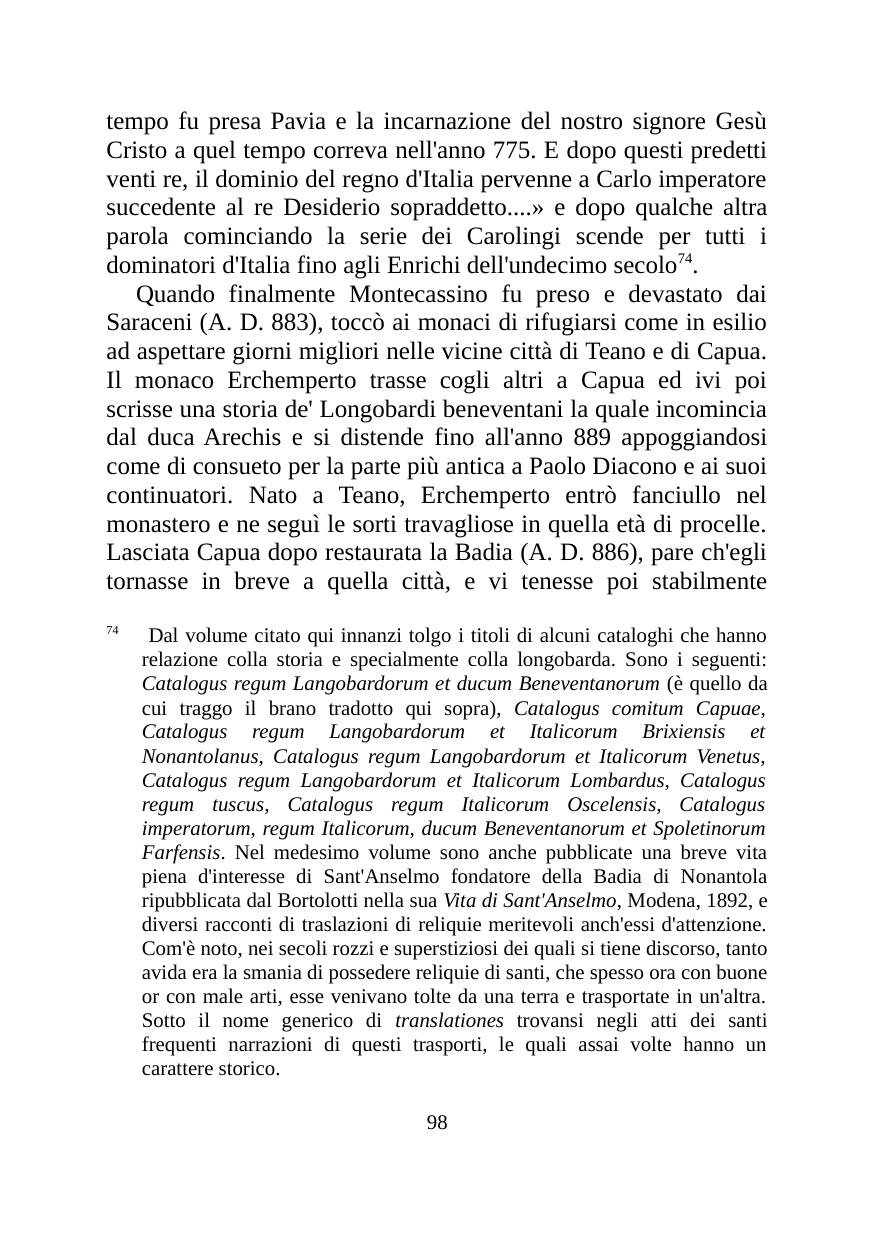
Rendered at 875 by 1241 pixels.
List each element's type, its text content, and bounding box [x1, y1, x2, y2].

text Dal volume citato qui innanzi tolgo i titoli di alcuni cataloghi che hanno relazione colla storia e specialmente colla longobarda. Sono i seguenti: Catalogus regum Langobardorum et ducum Beneventanorum (è quello da cui traggo il brano tradotto qui sopra), Catalogus comitum Capuae, Catalogus regum Langobardorum et Italicorum Brixiensis et Nonantolanus, Catalogus regum Langobardorum et Italicorum Venetus, Catalogus regum Langobardorum et Italicorum Lombardus, Catalogus regum tuscus, Catalogus regum Italicorum Oscelensis, Catalogus imperatorum, regum Italicorum, ducum Beneventanorum et Spoletinorum Farfensis. Nel medesimo volume sono anche pubblicate una breve vita piena d'interesse di Sant'Anselmo fondatore della Badia di Nonantola ripubblicata dal Bortolotti nella sua Vita di Sant'Anselmo, Modena, 1892, e diversi racconti di traslazioni di reliquie meritevoli anch'essi d'attenzione. Com'è noto, nei secoli rozzi e superstiziosi dei quali si tiene discorso, tanto avida era la smania di possedere reliquie di santi, che spesso ora con buone or con male arti, esse venivano tolte da una terra e trasportate in un'altra. Sotto il nome generico di translationes trovansi negli atti dei santi frequenti narrazioni di questi trasporti, le quali assai volte hanno un carattere storico. [106, 623, 768, 1080]
text Quando finalmente Montecassino fu preso e devastato dai Saraceni (A. D. 883), toccò ai monaci di rifugiarsi come in esilio ad aspettare giorni migliori nelle vicine città di Teano e di Capua. Il monaco Erchemperto trasse cogli altri a Capua ed ivi poi scrisse una storia de' Longobardi beneventani la quale incomincia dal duca Arechis e si distende fino all'anno 889 appoggiandosi come di consueto per la parte più antica a Paolo Diacono e ai suoi continuatori. Nato a Teano, Erchemperto entrò fanciullo nel monastero e ne seguì le sorti travagliose in quella età di procelle. Lasciata Capua dopo restaurata la Badia (A. D. 886), pare ch'egli tornasse in breve a quella città, e vi tenesse poi stabilmente [106, 279, 768, 595]
text tempo fu presa Pavia e la incarnazione del nostro signore Gesù Cristo a quel tempo correva nell'anno 775. E dopo questi predetti venti re, il dominio del regno d'Italia pervenne a Carlo imperatore succedente al re Desiderio sopraddetto....» e dopo qualche altra parola cominciando la serie dei Carolingi scende per tutti i dominatori d'Italia fino agli Enrichi dell'undecimo secolo. [106, 106, 768, 279]
